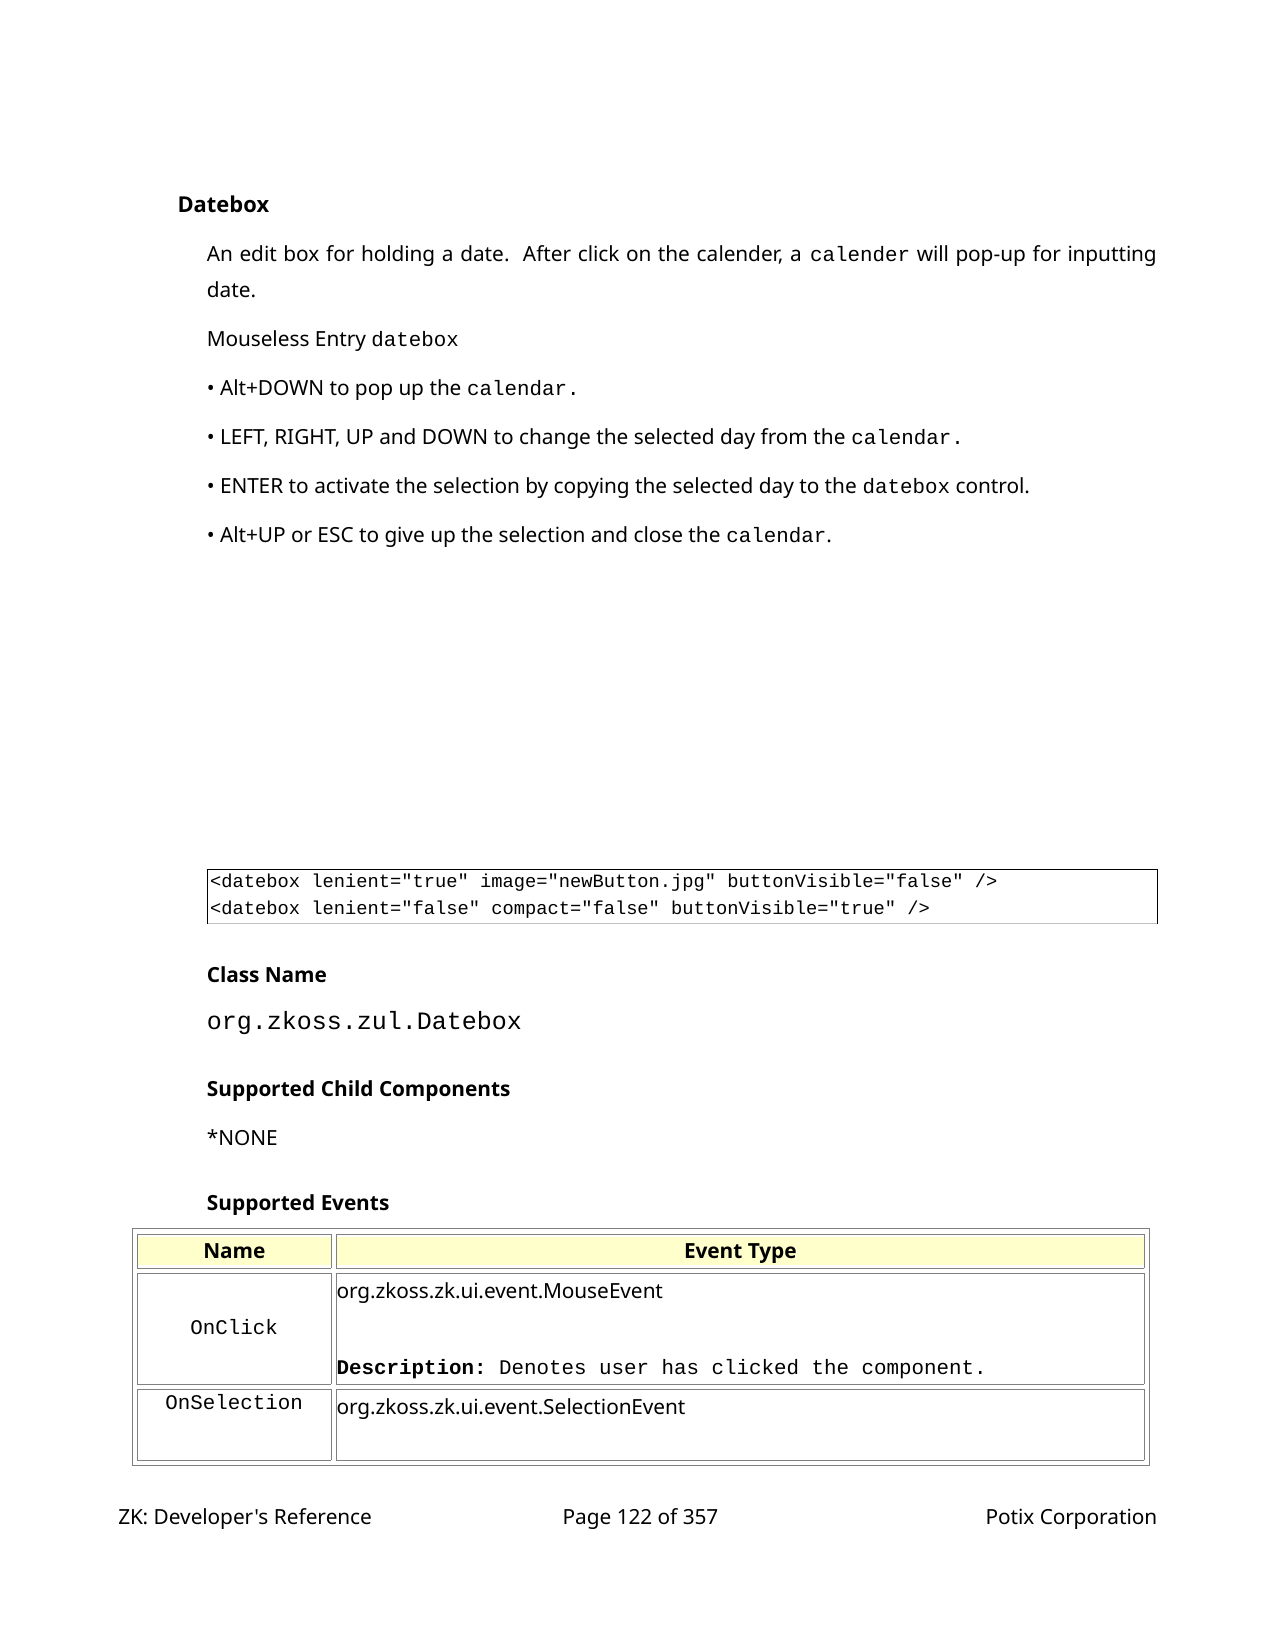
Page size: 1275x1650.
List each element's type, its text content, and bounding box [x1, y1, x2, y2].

subtitle Datebox [177, 189, 1157, 219]
text • Alt+DOWN to pop up the calendar. [207, 373, 1157, 402]
text • LEFT, RIGHT, UP and DOWN to change the selected day from the calendar. [207, 422, 1157, 451]
table_header Name [134, 1229, 333, 1268]
text Mouseless Entry datebox [207, 324, 1157, 352]
table_header Event Type [334, 1229, 1147, 1268]
subtitle Class Name [207, 960, 1157, 988]
text *NONE [207, 1123, 1157, 1151]
subtitle Supported Events [207, 1188, 1157, 1216]
table_cell org.zkoss.zk.ui.event.SelectionEvent [334, 1384, 1147, 1459]
table_cell org.zkoss.zk.ui.event.MouseEvent Description: Denotes user has clicked the component. [334, 1268, 1147, 1384]
text <datebox lenient="false" compact="false" buttonVisible="true" /> [208, 896, 1157, 923]
table_cell OnClick [134, 1268, 333, 1384]
text • ENTER to activate the selection by copying the selected day to the datebox control. [207, 471, 1157, 500]
table_cell OnSelection [134, 1384, 333, 1459]
text An edit box for holding a date. After click on the calender, a calender will pop-up for inputting date. [207, 239, 1157, 303]
text • Alt+UP or ESC to give up the selection and close the calendar. [207, 521, 1157, 549]
text org.zkoss.zul.Datebox [207, 1009, 1157, 1037]
text <datebox lenient="true" image="newButton.jpg" buttonVisible="false" /> [208, 870, 1157, 893]
subtitle Supported Child Components [207, 1074, 1157, 1102]
